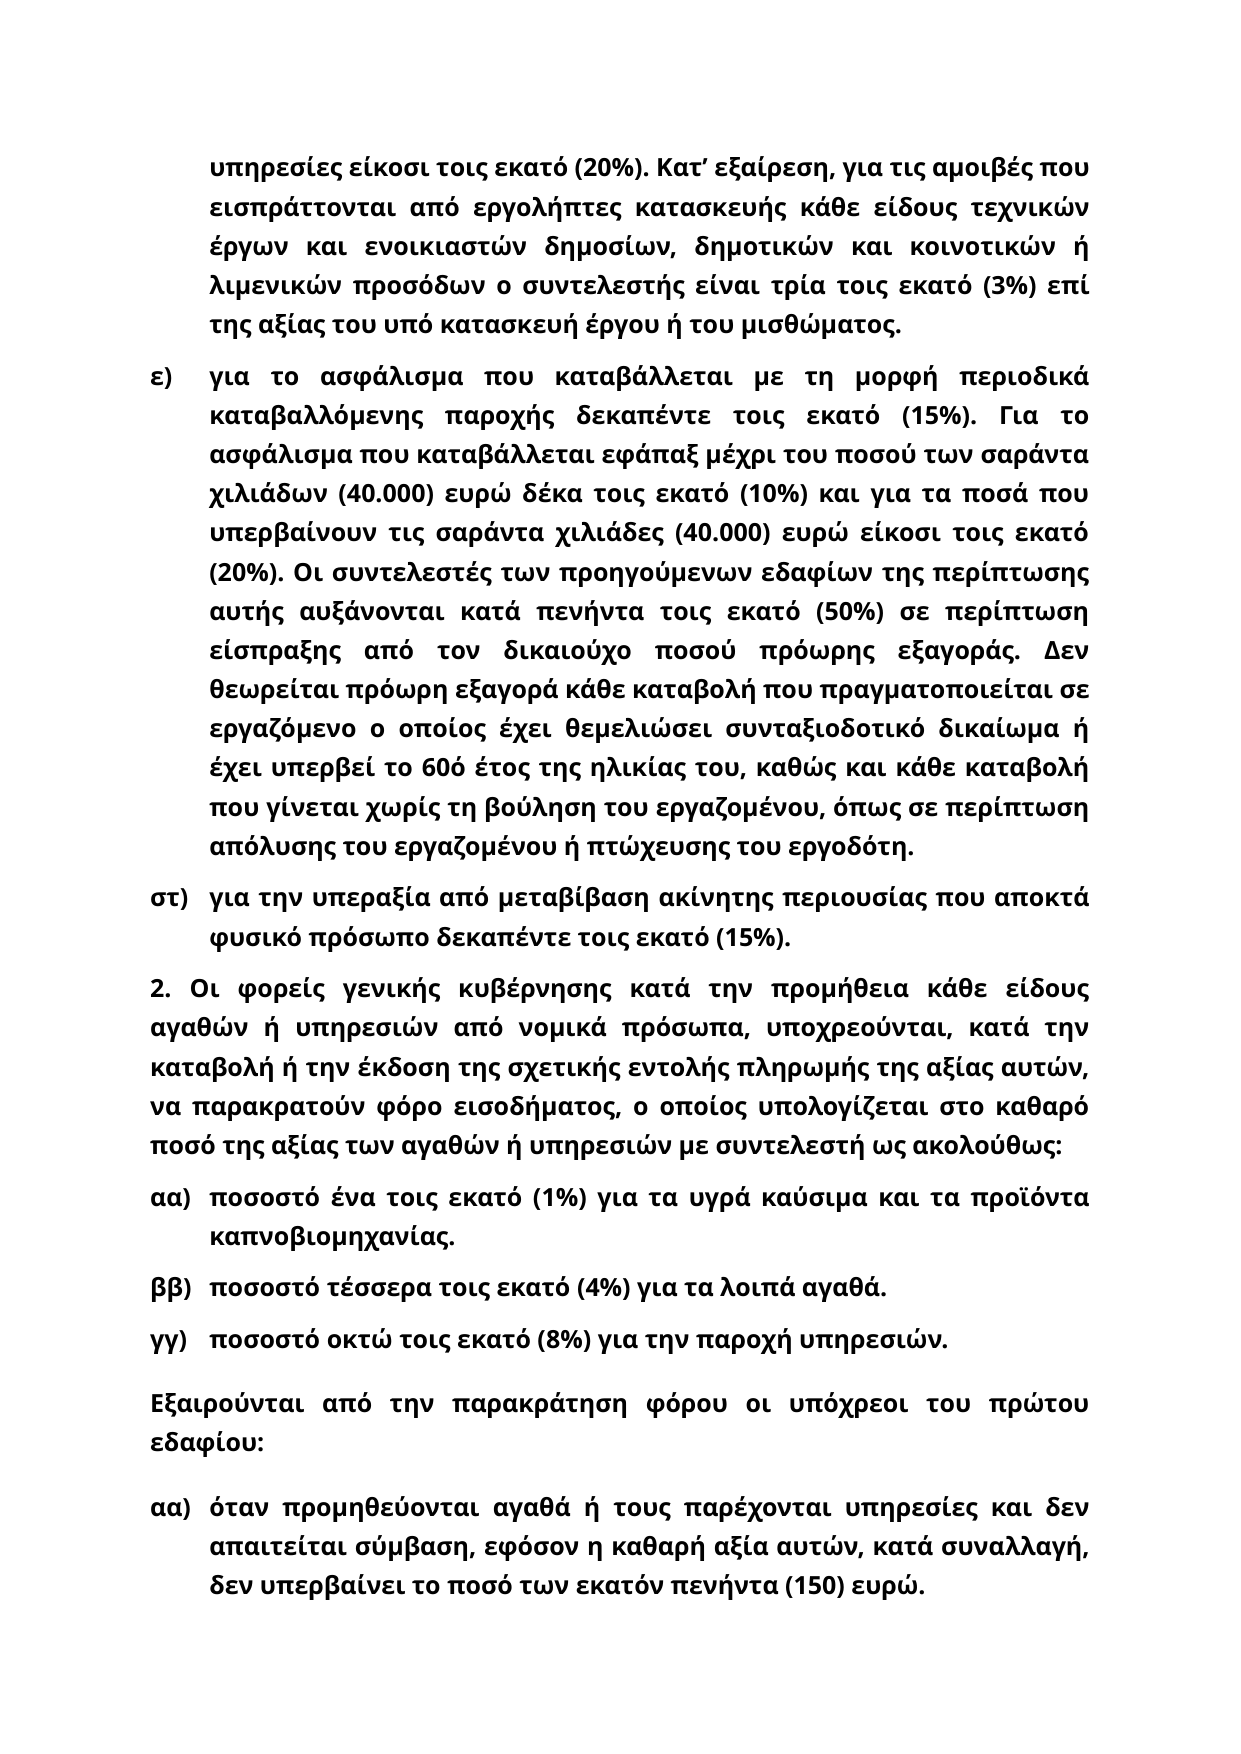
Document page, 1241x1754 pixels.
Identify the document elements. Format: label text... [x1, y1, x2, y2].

list ββ) ποσοστό τέσσερα τοις εκατό (4%) για τα λοιπά αγαθά. [150, 1270, 1090, 1304]
list αα) ποσοστό ένα τοις εκατό (1%) για τα υγρά καύσιμα και τα προϊόντα καπνοβιομηχανίας. [150, 1179, 1090, 1252]
list ε) για το ασφάλισμα που καταβάλλεται με τη μορφή περιοδικά καταβαλλόμενης παροχής δεκαπέντε τοις εκατό (15%). Για το ασφάλισμα που καταβάλλεται εφάπαξ μέχρι του ποσού των σαράντα χιλιάδων (40.000) ευρώ δέκα τοις εκατό (10%) και για τα ποσά που υπερβαίνουν τις σαράντα χιλιάδες (40.000) ευρώ είκοσι τοις εκατό (20%). Οι συντελεστές των προηγούμενων εδαφίων της περίπτωσης αυτής αυξάνονται κατά πενήντα τοις εκατό (50%) σε περίπτωση είσπραξης από τον δικαιούχο ποσού πρόωρης εξαγοράς. Δεν θεωρείται πρόωρη εξαγορά κάθε καταβολή που πραγματοποιείται σε εργαζόμενο ο οποίος έχει θεμελιώσει συνταξιοδοτικό δικαίωμα ή έχει υπερβεί το 60ό έτος της ηλικίας του, καθώς και κάθε καταβολή που γίνεται χωρίς τη βούληση του εργαζομένου, όπως σε περίπτωση απόλυσης του εργαζομένου ή πτώχευσης του εργοδότη. [150, 358, 1090, 862]
list γγ) ποσοστό οκτώ τοις εκατό (8%) για την παροχή υπηρεσιών. [150, 1322, 1090, 1356]
list αα) όταν προμηθεύονται αγαθά ή τους παρέχονται υπηρεσίες και δεν απαιτείται σύμβαση, εφόσον η καθαρή αξία αυτών, κατά συναλλαγή, δεν υπερβαίνει το ποσό των εκατόν πενήντα (150) ευρώ. [150, 1489, 1090, 1602]
text Εξαιρούνται από την παρακράτηση φόρου οι υπόχρεοι του πρώτου εδαφίου: [150, 1386, 1090, 1459]
list στ) για την υπεραξία από μεταβίβαση ακίνητης περιουσίας που αποκτά φυσικό πρόσωπο δεκαπέντε τοις εκατό (15%). [150, 880, 1090, 953]
list υπηρεσίες είκοσι τοις εκατό (20%). Κατ’ εξαίρεση, για τις αμοιβές που εισπράττονται από εργολήπτες κατασκευής κάθε είδους τεχνικών έργων και ενοικιαστών δημοσίων, δημοτικών και κοινοτικών ή λιμενικών προσόδων ο συντελεστής είναι τρία τοις εκατό (3%) επί της αξίας του υπό κατασκευή έργου ή του μισθώματος. [150, 150, 1090, 341]
text 2. Οι φορείς γενικής κυβέρνησης κατά την προμήθεια κάθε είδους αγαθών ή υπηρεσιών από νομικά πρόσωπα, υποχρεούνται, κατά την καταβολή ή την έκδοση της σχετικής εντολής πληρωμής της αξίας αυτών, να παρακρατούν φόρο εισοδήματος, ο οποίος υπολογίζεται στο καθαρό ποσό της αξίας των αγαθών ή υπηρεσιών με συντελεστή ως ακολούθως: [150, 971, 1090, 1162]
